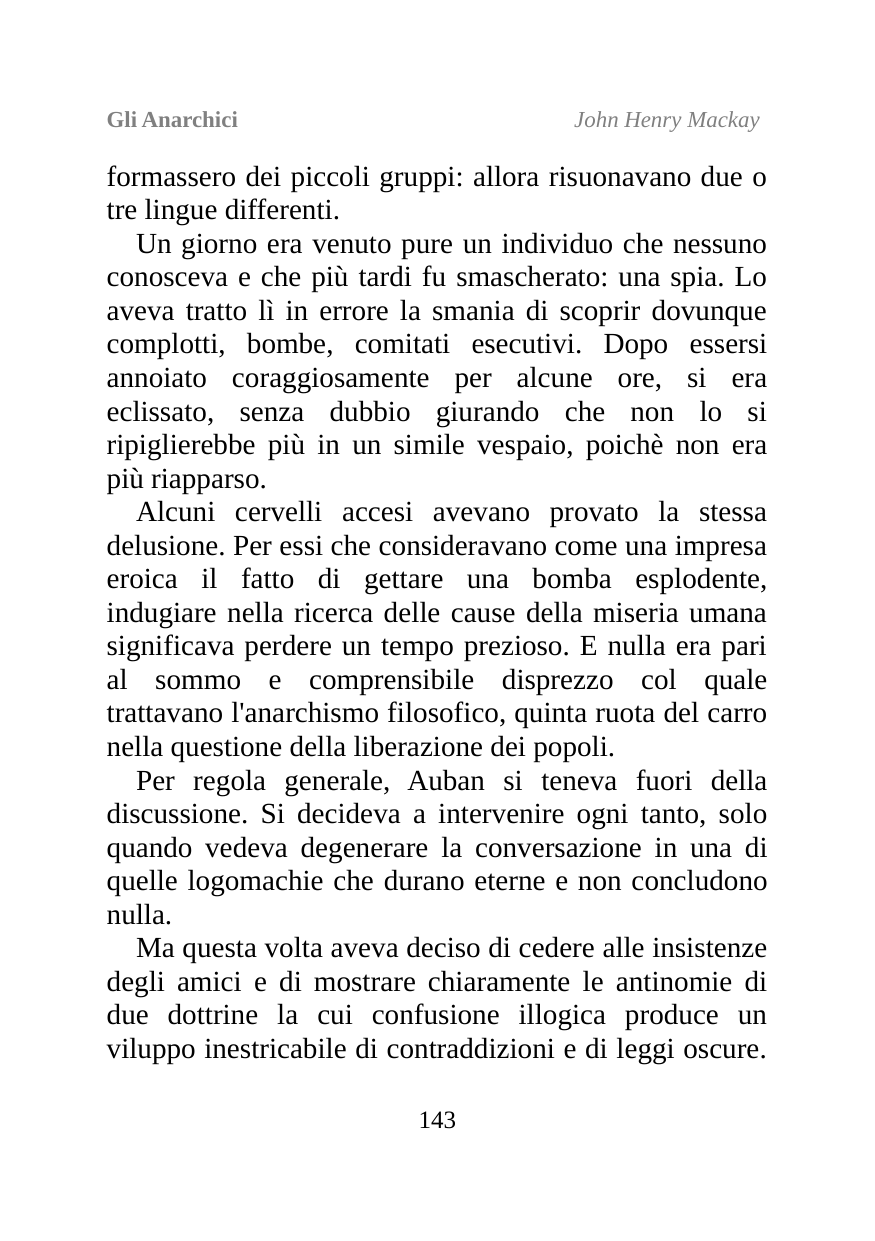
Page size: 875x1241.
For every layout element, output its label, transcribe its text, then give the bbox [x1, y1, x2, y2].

text Alcuni cervelli accesi avevano provato la stessa delusione. Per essi che consideravano come una impresa eroica il fatto di gettare una bomba esplodente, indugiare nella ricerca delle cause della miseria umana significava perdere un tempo prezioso. E nulla era pari al sommo e comprensibile disprezzo col quale trattavano l'anarchismo filosofico, quinta ruota del carro nella questione della liberazione dei popoli. [106, 494, 768, 763]
text formassero dei piccoli gruppi: allora risuonavano due o tre lingue differenti. [106, 159, 768, 226]
text Un giorno era venuto pure un individuo che nessuno conosceva e che più tardi fu smascherato: una spia. Lo aveva tratto lì in errore la smania di scoprir dovunque complotti, bombe, comitati esecutivi. Dopo essersi annoiato coraggiosamente per alcune ore, si era eclissato, senza dubbio giurando che non lo si ripiglierebbe più in un simile vespaio, poichè non era più riapparso. [106, 226, 768, 494]
text Ma questa volta aveva deciso di cedere alle insistenze degli amici e di mostrare chiaramente le antinomie di due dottrine la cui confusione illogica produce un viluppo inestricabile di contraddizioni e di leggi oscure. [106, 930, 768, 1064]
text Per regola generale, Auban si teneva fuori della discussione. Si decideva a intervenire ogni tanto, solo quando vedeva degenerare la conversazione in una di quelle logomachie che durano eterne e non concludono nulla. [106, 763, 768, 930]
